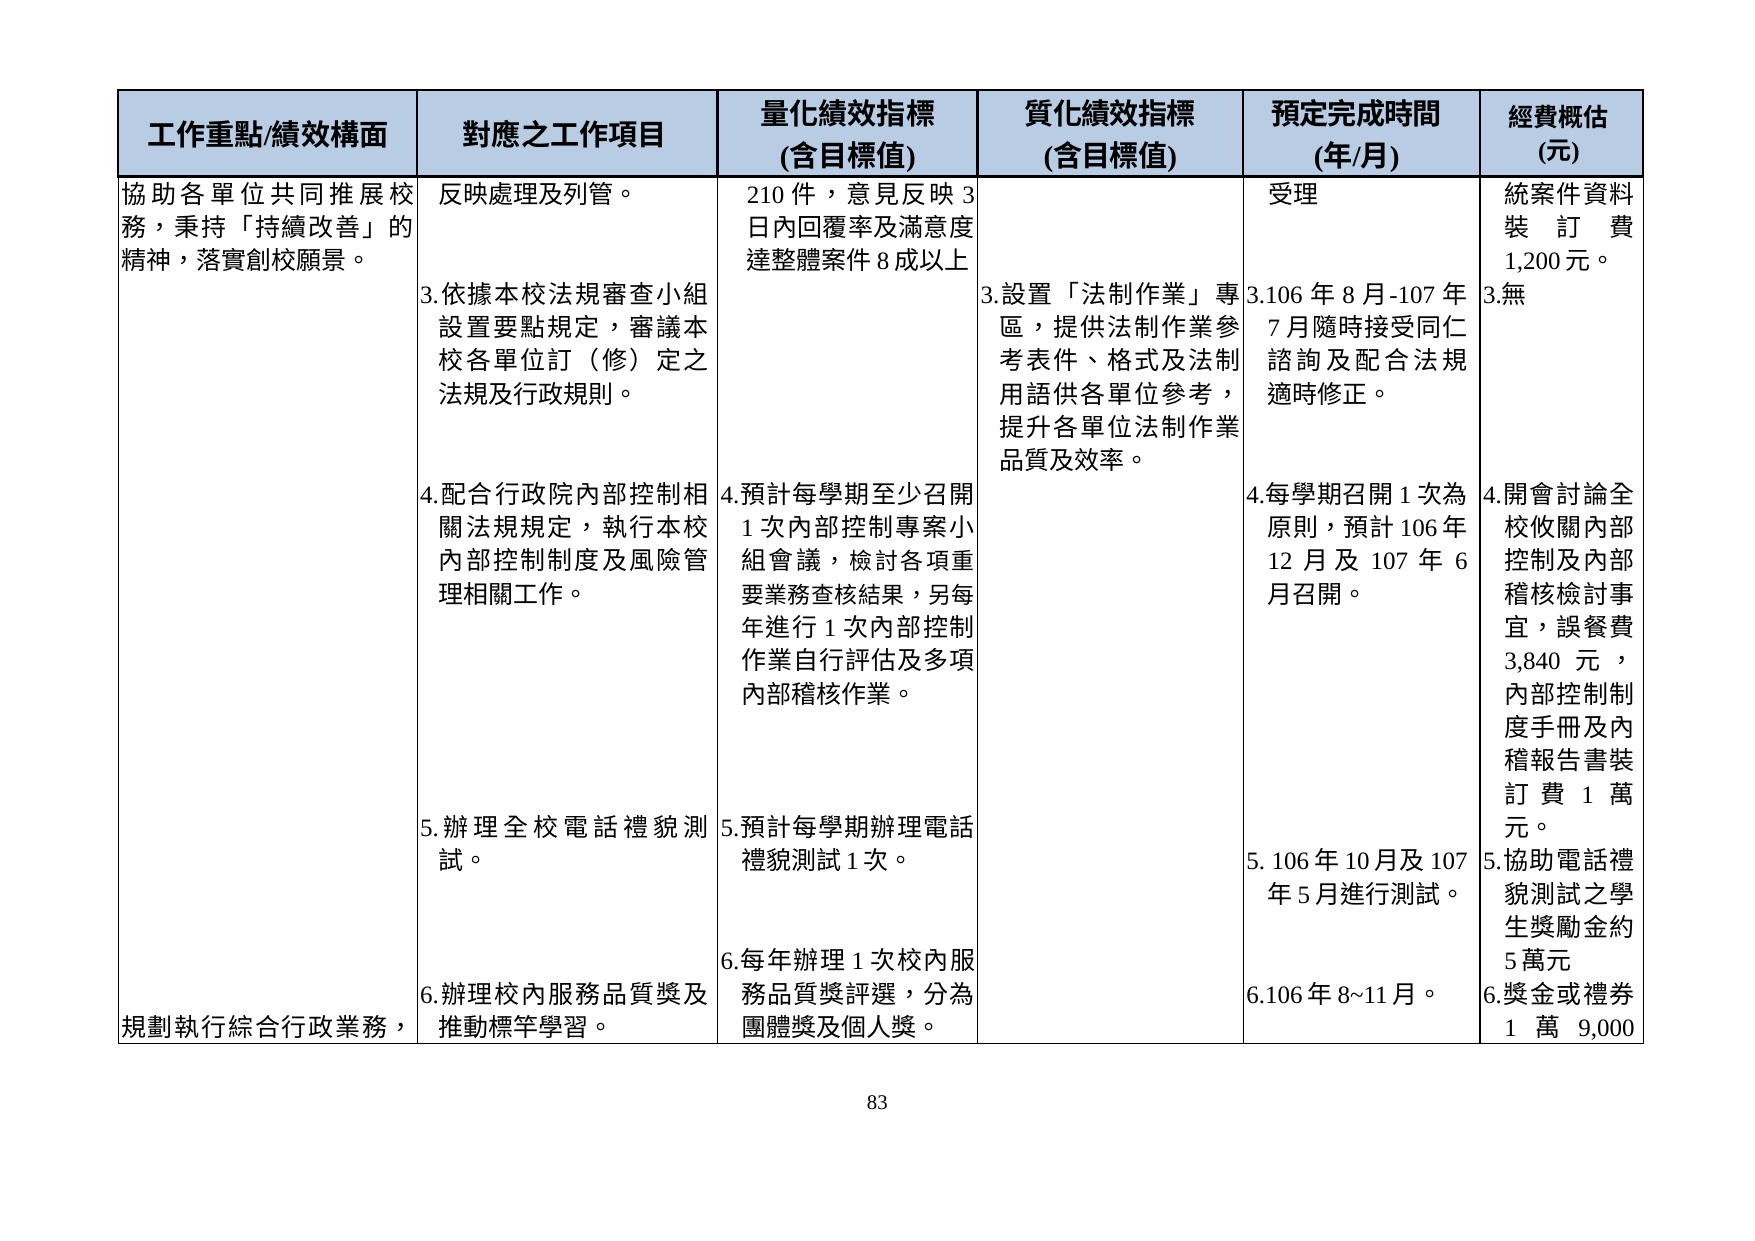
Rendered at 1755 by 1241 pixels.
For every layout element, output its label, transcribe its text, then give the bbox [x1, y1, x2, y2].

table_header 經費概估 (元) [1481, 91, 1642, 175]
table_cell 3.設置「法制作業」專區，提供法制作業參考表件、格式及法制用語供各單位參考，提升各單位法制作業品質及效率。 [978, 178, 1243, 1043]
table_header 預定完成時間 (年/月) [1244, 91, 1479, 175]
table_header 量化績效指標 (含目標值) [719, 91, 976, 175]
table_cell 反映處理及列管。 3.依據本校法規審查小組設置要點規定，審議本校各單位訂（修）定之法規及行政規則。 4.配合行政院內部控制相關法規規定，執行本校內部控制制度及風險管理相關工作。 5.辦理全校電話禮貌測試。 6.辦理校內服務品質獎及推動標竿學習。 [418, 178, 717, 1043]
table_cell 210件，意見反映3日內回覆率及滿意度達整體案件8成以上 4.預計每學期至少召開1次內部控制專案小組會議，檢討各項重要業務查核結果，另每年進行1次內部控制作業自行評估及多項內部稽核作業。 5.預計每學期辦理電話禮貌測試1次。 6.每年辦理1次校內服務品質獎評選，分為團體獎及個人獎。 [718, 178, 977, 1043]
table_cell 協助各單位共同推展校務，秉持「持續改善」的精神，落實創校願景。 規劃執行綜合行政業務， [119, 178, 417, 1043]
table_cell 受理 3.106年8月-107年7月隨時接受同仁諮詢及配合法規適時修正。 4.每學期召開1次為原則，預計106年12月及107年6月召開。 5. 106年10月及107年5月進行測試。 6.106年8~11月。 [1244, 178, 1479, 1043]
table_header 工作重點/績效構面 [119, 91, 416, 175]
table_header 對應之工作項目 [418, 91, 716, 175]
table_cell 統案件資料裝訂費1,200元。 3.無 4.開會討論全校攸關內部控制及內部稽核檢討事宜，誤餐費3,840元，內部控制制度手冊及內稽報告書裝訂費1萬元。 5.協助電話禮貌測試之學生獎勵金約5萬元 6.獎金或禮券1萬9,000 [1481, 178, 1643, 1043]
table_header 質化績效指標 (含目標值) [979, 91, 1242, 175]
